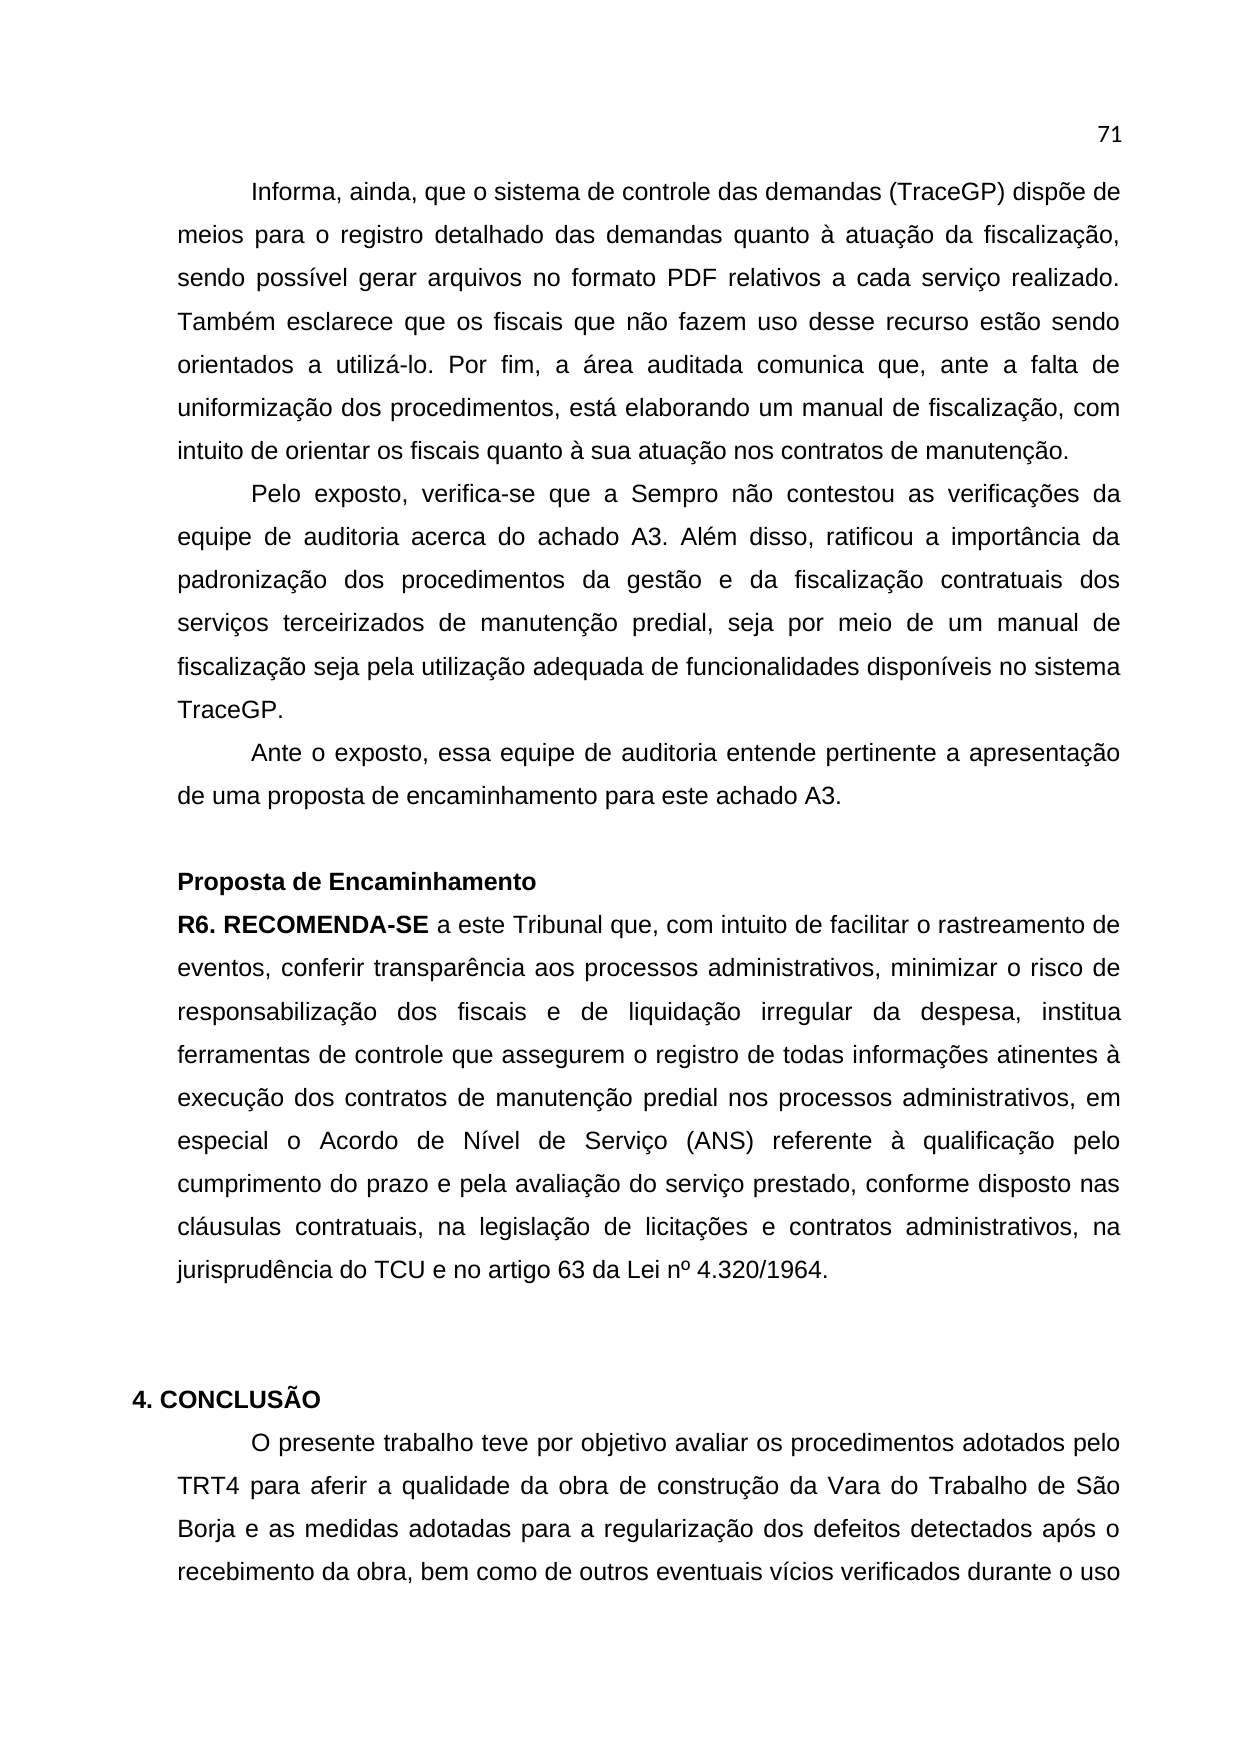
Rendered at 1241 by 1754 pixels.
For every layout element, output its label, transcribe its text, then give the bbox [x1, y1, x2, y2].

text O presente trabalho teve por objetivo avaliar os procedimentos adotados pelo TRT4 para aferir a qualidade da obra de construção da Vara do Trabalho de São Borja e as medidas adotadas para a regularização dos defeitos detectados após o recebimento da obra, bem como de outros eventuais vícios verificados durante o uso [177, 1428, 1122, 1586]
text Informa, ainda, que o sistema de controle das demandas (TraceGP) dispõe de meios para o registro detalhado das demandas quanto à atuação da fiscalização, sendo possível gerar arquivos no formato PDF relativos a cada serviço realizado. Também esclarece que os fiscais que não fazem uso desse recurso estão sendo orientados a utilizá-lo. Por fim, a área auditada comunica que, ante a falta de uniformização dos procedimentos, está elaborando um manual de fiscalização, com intuito de orientar os fiscais quanto à sua atuação nos contratos de manutenção. [177, 177, 1122, 464]
text Pelo exposto, verifica-se que a Sempro não contestou as verificações da equipe de auditoria acerca do achado A3. Além disso, ratificou a importância da padronização dos procedimentos da gestão e da fiscalização contratuais dos serviços terceirizados de manutenção predial, seja por meio de um manual de fiscalização seja pela utilização adequada de funcionalidades disponíveis no sistema TraceGP. [177, 479, 1122, 723]
text Proposta de Encaminhamento [177, 867, 1122, 896]
text R6. RECOMENDA-SE a este Tribunal que, com intuito de facilitar o rastreamento de eventos, conferir transparência aos processos administrativos, minimizar o risco de responsabilização dos fiscais e de liquidação irregular da despesa, institua ferramentas de controle que assegurem o registro de todas informações atinentes à execução dos contratos de manutenção predial nos processos administrativos, em especial o Acordo de Nível de Serviço (ANS) referente à qualificação pelo cumprimento do prazo e pela avaliação do serviço prestado, conforme disposto nas cláusulas contratuais, na legislação de licitações e contratos administrativos, na jurisprudência do TCU e no artigo 63 da Lei nº 4.320/1964. [177, 910, 1122, 1284]
subtitle 4. CONCLUSÃO [132, 1384, 1122, 1413]
text Ante o exposto, essa equipe de auditoria entende pertinente a apresentação de uma proposta de encaminhamento para este achado A3. [177, 738, 1122, 809]
